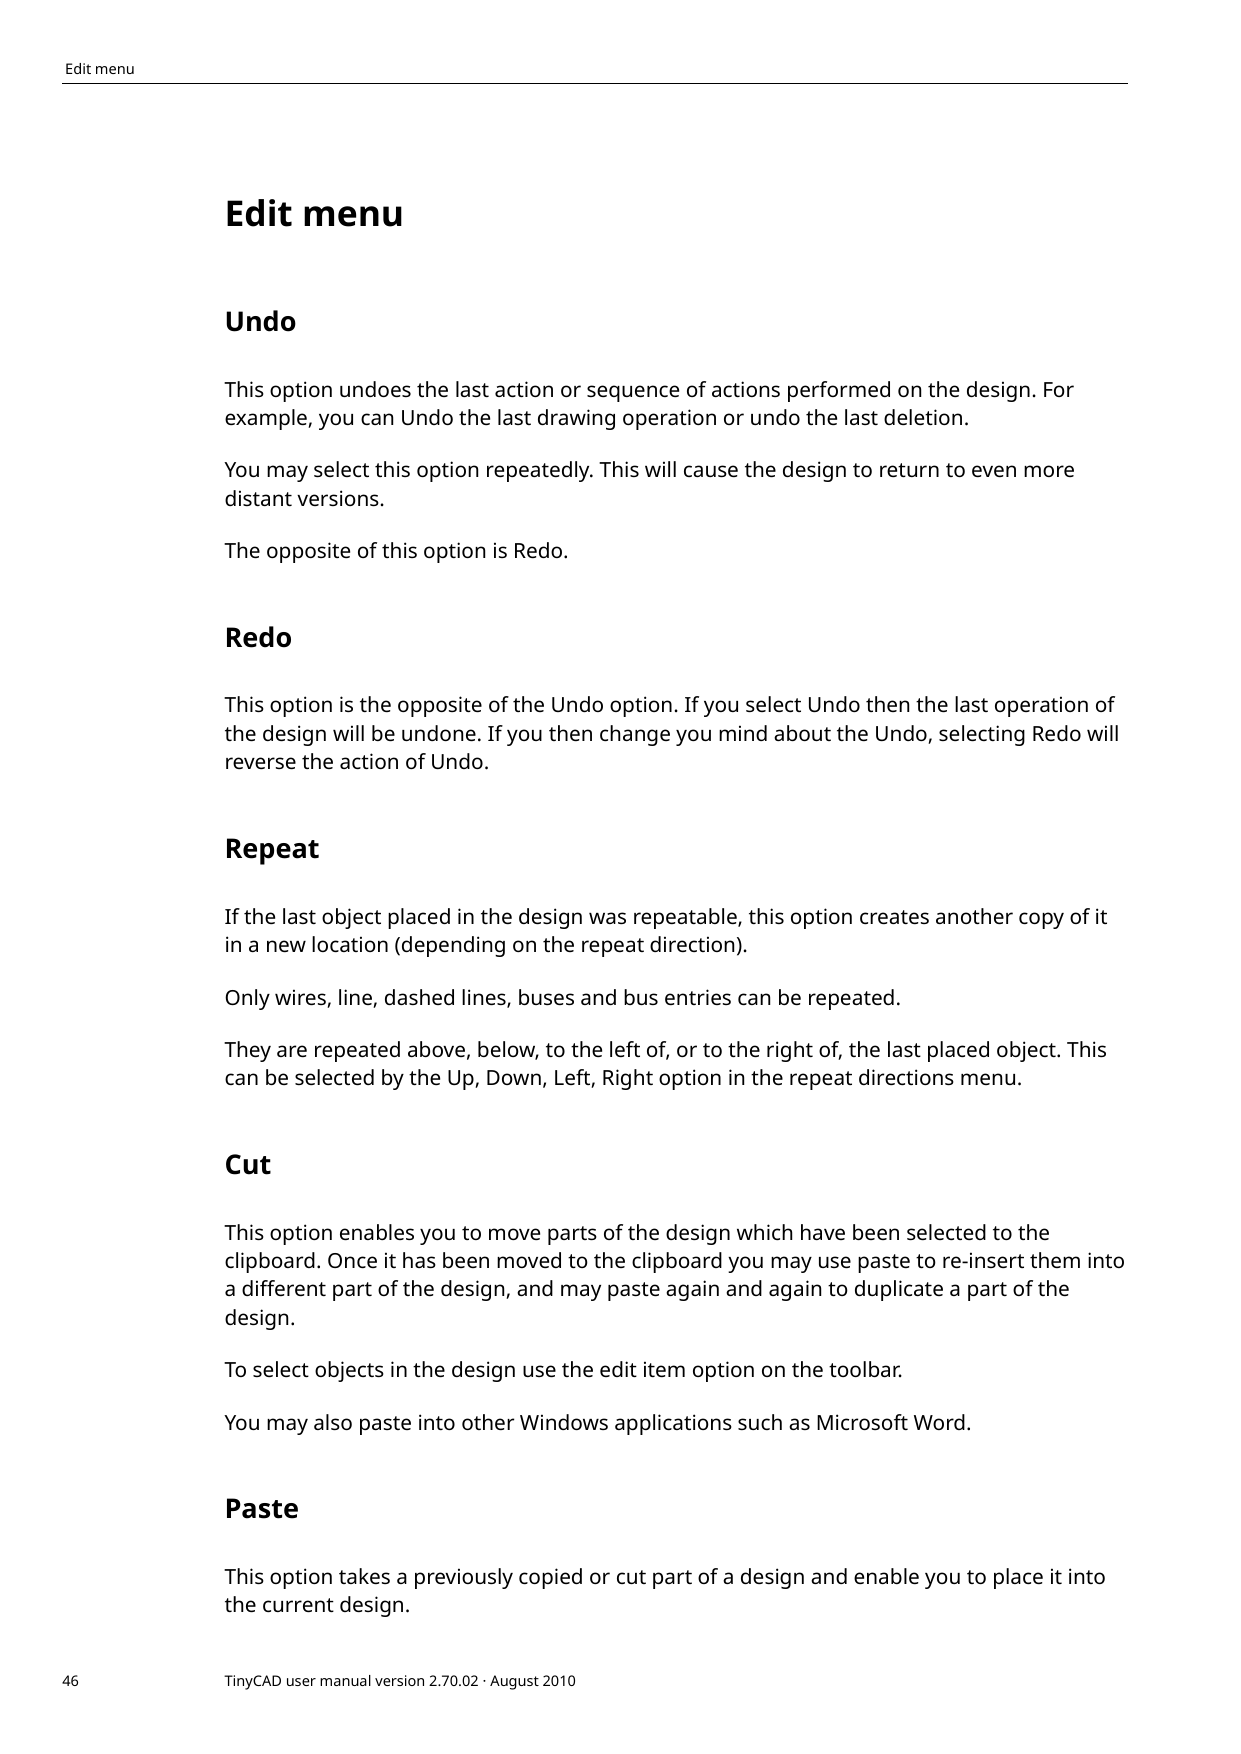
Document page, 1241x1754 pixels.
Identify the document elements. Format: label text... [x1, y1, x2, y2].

text If the last object placed in the design was repeatable, this option creates another copy of it in a new location (depending on the repeat direction). [224, 902, 1128, 959]
subtitle Edit menu [224, 189, 1128, 237]
text This option enables you to move parts of the design which have been selected to the clipboard. Once it has been moved to the clipboard you may use paste to re-insert them into a different part of the design, and may paste again and again to duplicate a part of the design. [224, 1218, 1128, 1331]
text This option takes a previously copied or cut part of a design and enable you to place it into the current design. [224, 1562, 1128, 1619]
text You may select this option repeatedly. This will cause the design to return to even more distant versions. [224, 456, 1128, 512]
subtitle Redo [224, 618, 1128, 655]
text This option undoes the last action or sequence of actions performed on the design. For example, you can Undo the last drawing operation or undo the last deletion. [224, 375, 1128, 432]
text This option is the opposite of the Undo option. If you select Undo then the last operation of the design will be undone. If you then change you mind about the Undo, selecting Redo will reverse the action of Undo. [224, 691, 1128, 776]
text They are repeated above, below, to the left of, or to the right of, the last placed object. This can be selected by the Up, Down, Left, Right option in the repeat directions menu. [224, 1035, 1128, 1092]
text You may also paste into other Windows applications such as Microsoft Word. [224, 1408, 1128, 1436]
subtitle Undo [224, 302, 1128, 339]
text Only wires, line, dashed lines, buses and bus entries can be repeated. [224, 983, 1128, 1011]
subtitle Cut [224, 1145, 1128, 1182]
text To select objects in the design use the edit item option on the toolbar. [224, 1355, 1128, 1384]
subtitle Paste [224, 1489, 1128, 1526]
text The opposite of this option is Redo. [224, 536, 1128, 565]
subtitle Repeat [224, 829, 1128, 866]
